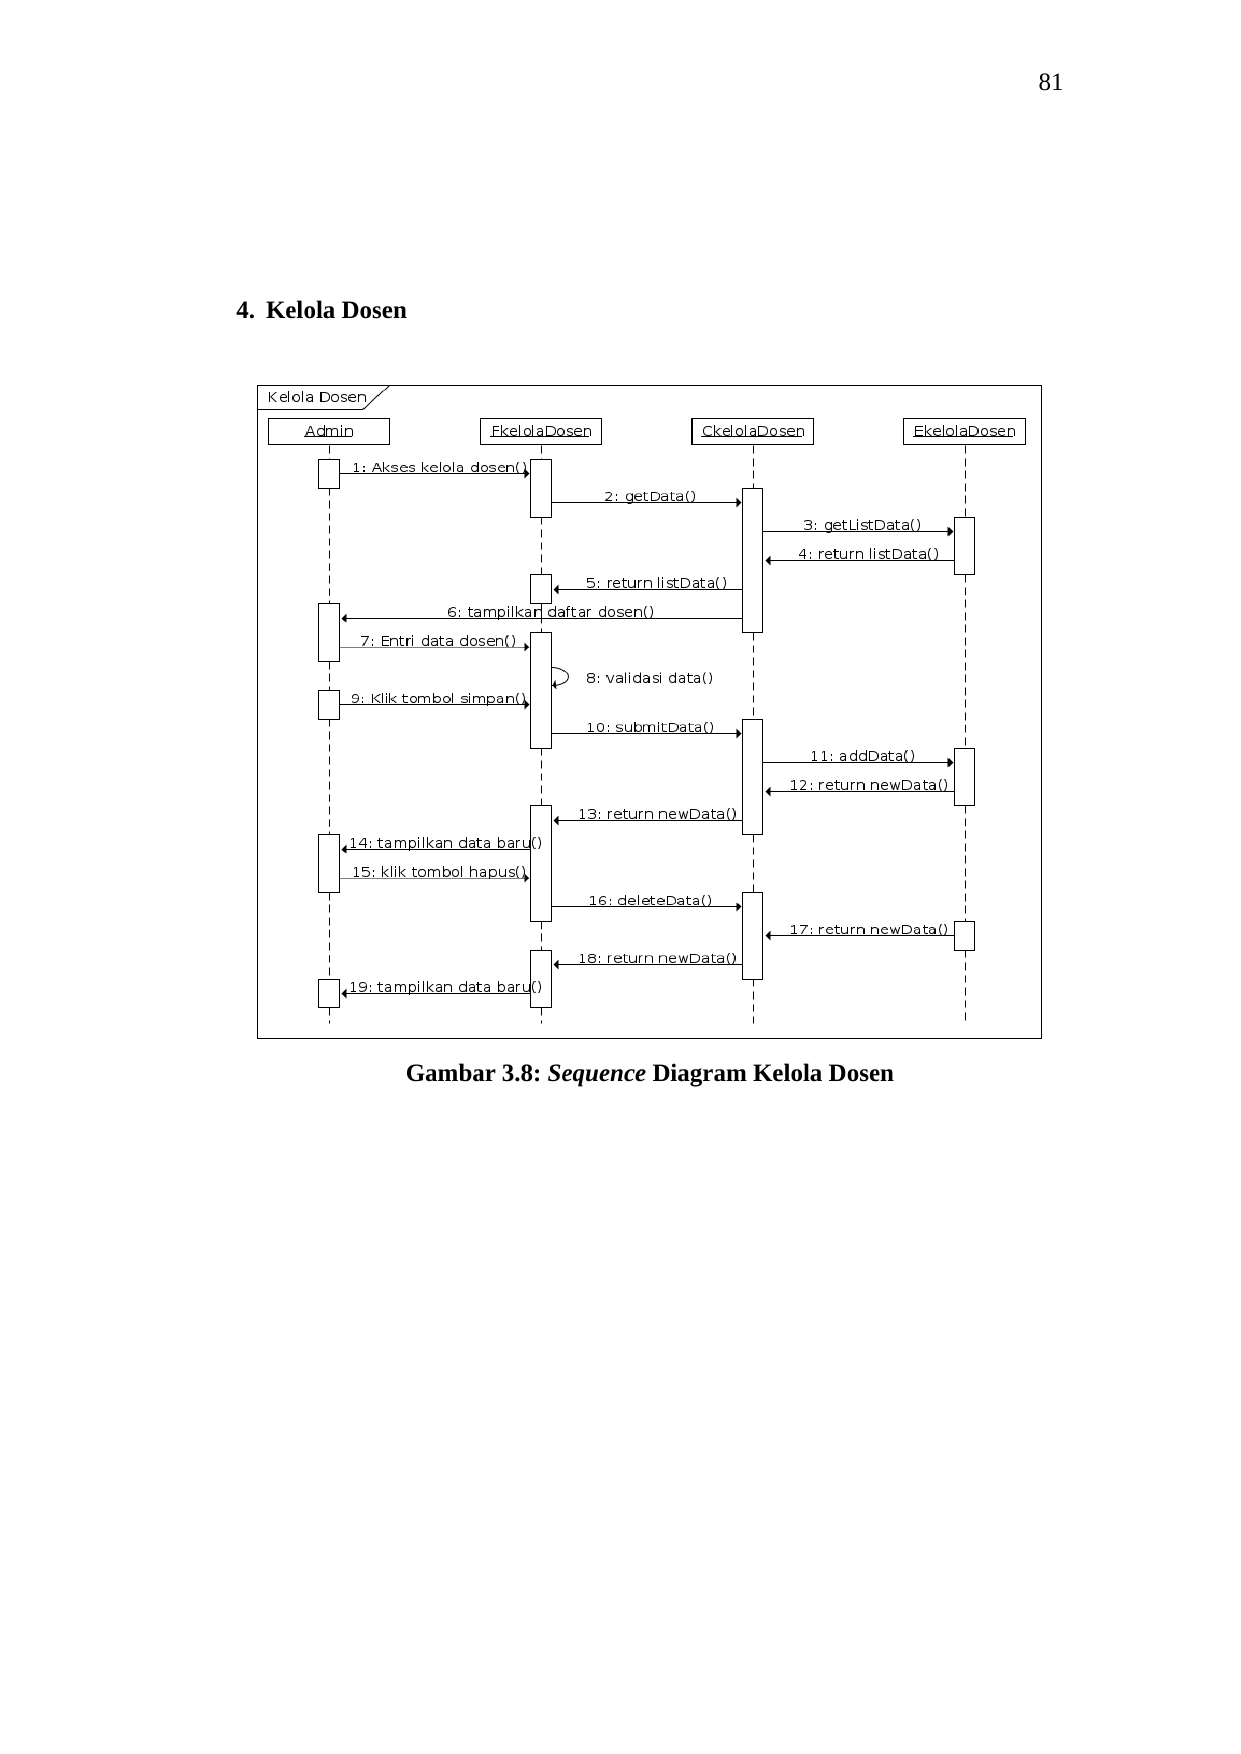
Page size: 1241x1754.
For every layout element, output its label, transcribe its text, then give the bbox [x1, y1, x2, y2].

text Gambar 3.8: Sequence Diagram Kelola Dosen [236, 1058, 1063, 1086]
list Kelola Dosen [236, 295, 1063, 324]
picture [236, 365, 1064, 1058]
